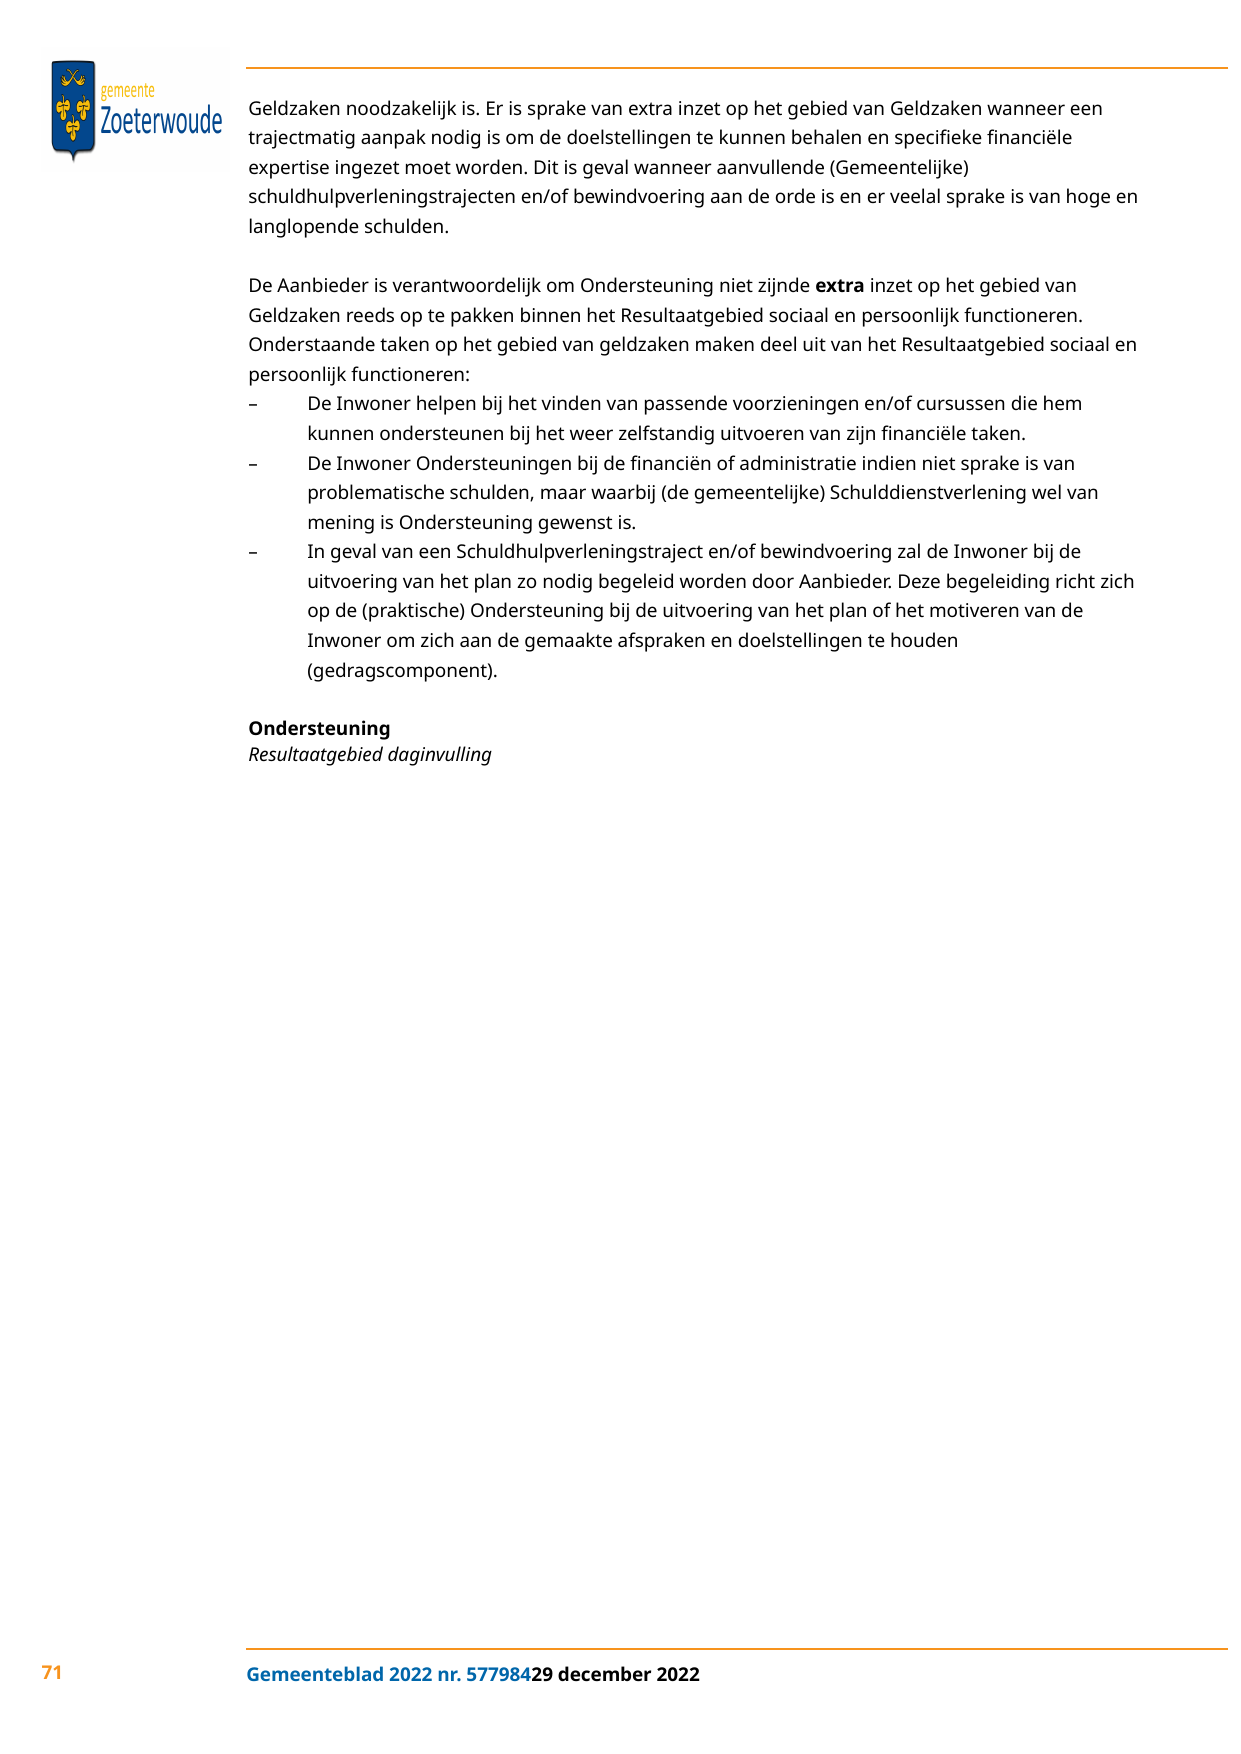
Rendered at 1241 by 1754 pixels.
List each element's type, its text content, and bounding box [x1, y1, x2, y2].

picture [41, 47, 231, 172]
table_header Ondersteuning [248, 716, 1152, 741]
table_cell Resultaatgebied daginvulling [248, 741, 1152, 767]
table_cell Geldzaken noodzakelijk is. Er is sprake van extra inzet op het gebied van Geldzaken wanneer een trajectmatig aanpak nodig is om de doelstellingen te kunnen behalen en specifieke financiële expertise ingezet moet worden. Dit is geval wanneer aanvullende (Gemeentelijke) schuldhulpverleningstrajecten en/of bewindvoering aan de orde is en er veelal sprake is van hoge en langlopende schulden. De Aanbieder is verantwoordelijk om Ondersteuning niet zijnde extra inzet op het gebied van Geldzaken reeds op te pakken binnen het Resultaatgebied sociaal en persoonlijk functioneren. Onderstaande taken op het gebied van geldzaken maken deel uit van het Resultaatgebied sociaal en persoonlijk functioneren: De Inwoner helpen bij het vinden van passende voorzieningen en/of cursussen die hem kunnen ondersteunen bij het weer zelfstandig uitvoeren van zijn financiële taken. De Inwoner Ondersteuningen bij de financiën of administratie indien niet sprake is van problematische schulden, maar waarbij (de gemeentelijke) Schulddienstverlening wel van mening is Ondersteuning gewenst is. In geval van een Schuldhulpverleningstraject en/of bewindvoering zal de Inwoner bij de uitvoering van het plan zo nodig begeleid worden door Aanbieder. Deze begeleiding richt zich op de (praktische) Ondersteuning bij de uitvoering van het plan of het motiveren van de Inwoner om zich aan de gemaakte afspraken en doelstellingen te houden (gedragscomponent). [248, 95, 1152, 683]
